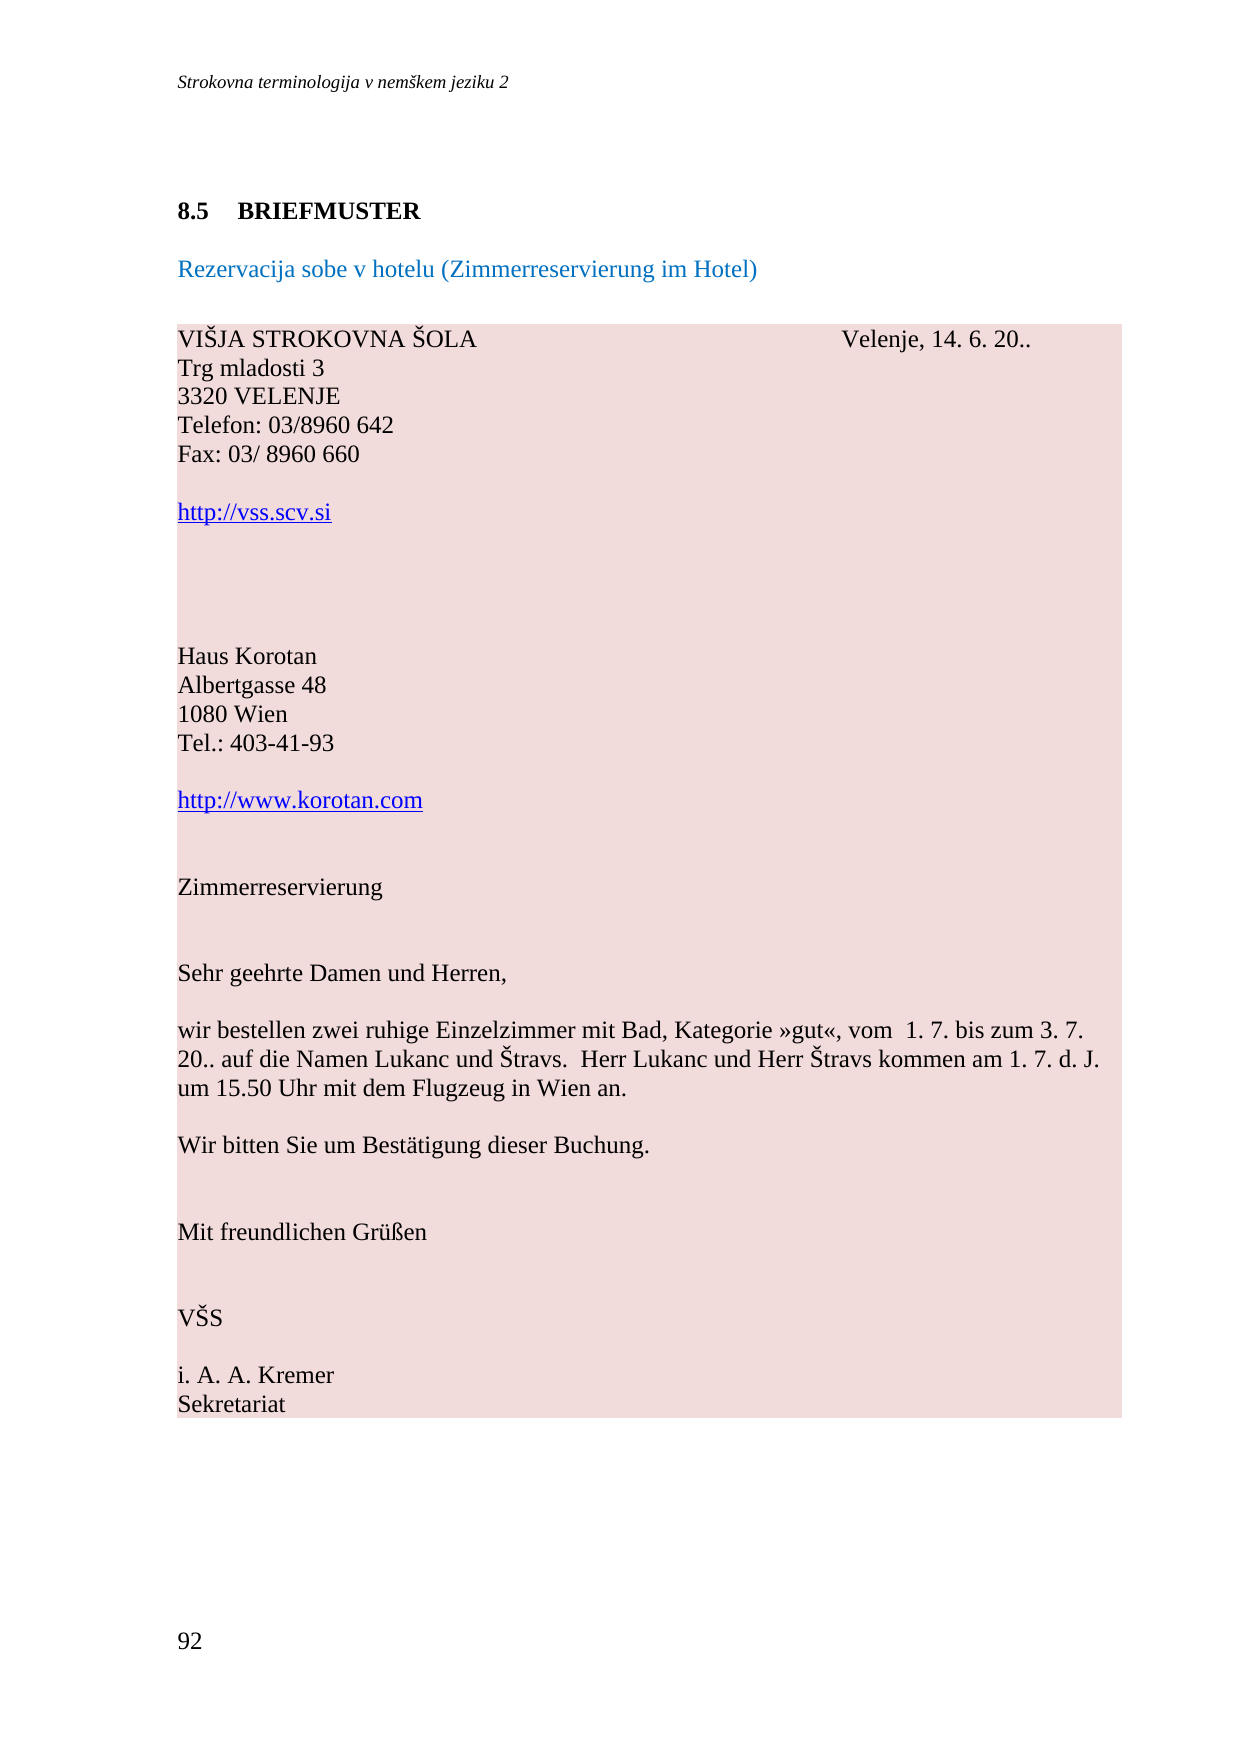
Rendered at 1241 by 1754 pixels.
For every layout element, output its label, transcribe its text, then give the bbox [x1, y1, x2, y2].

text Wir bitten Sie um Bestätigung dieser Buchung. [177, 1131, 1122, 1159]
text Fax: 03/ 8960 660 [177, 439, 1122, 468]
text wir bestellen zwei ruhige Einzelzimmer mit Bad, Kategorie »gut«, vom 1. 7. bis zum 3. 7. 20.. auf die Namen Lukanc und Štravs. Herr Lukanc und Herr Štravs kommen am 1. 7. d. J. um 15.50 Uhr mit dem Flugzeug in Wien an. [177, 1016, 1122, 1102]
text i. A. A. Kremer [177, 1361, 1122, 1389]
text Sekretariat [177, 1389, 1122, 1418]
text Rezervacija sobe v hotelu (Zimmerreservierung im Hotel) [177, 254, 1122, 283]
text Tel.: 403-41-93 [177, 728, 1122, 756]
text 3320 VELENJE [177, 381, 1122, 410]
text Sehr geehrte Damen und Herren, [177, 958, 1122, 987]
subtitle BRIEFMUSTER [177, 196, 1122, 225]
text VŠS [177, 1303, 1122, 1332]
text 1080 Wien [177, 699, 1122, 728]
text Trg mladosti 3 [177, 353, 1122, 381]
text VIŠJA STROKOVNA ŠOLA Velenje, 14. 6. 20.. [177, 324, 1122, 353]
text http://www.korotan.com [177, 786, 1122, 814]
text Telefon: 03/8960 642 [177, 410, 1122, 439]
text Zimmerreservierung [177, 872, 1122, 901]
text http://vss.scv.si [177, 497, 1122, 526]
text Albertgasse 48 [177, 670, 1122, 699]
text Haus Korotan [177, 641, 1122, 670]
text Mit freundlichen Grüßen [177, 1217, 1122, 1246]
